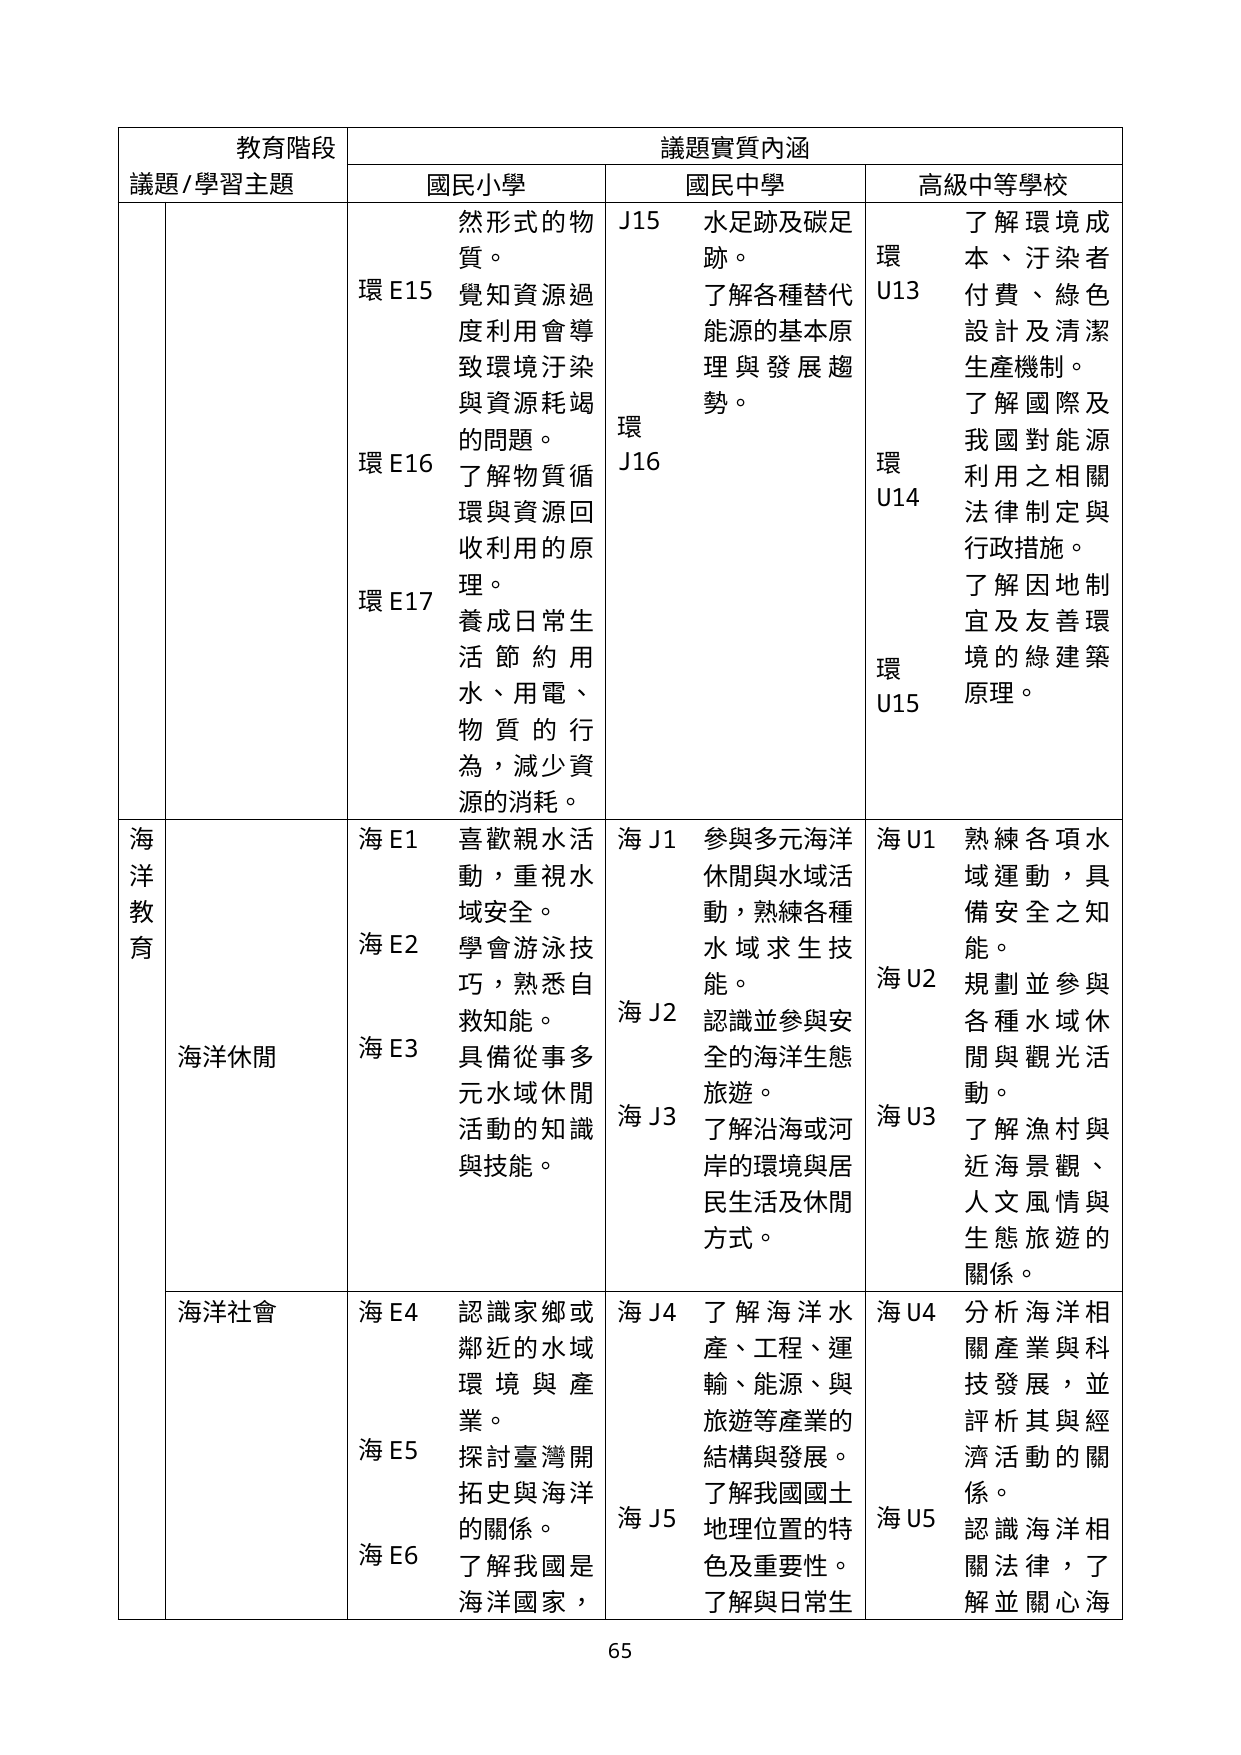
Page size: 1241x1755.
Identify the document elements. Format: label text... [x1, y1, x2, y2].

table_cell 熟練各項水域運動，具備安全之知能。 規劃並參與各種水域休閒與觀光活動。 了解漁村與近海景觀、人文風情與生態旅遊的關係。 [953, 820, 1122, 1291]
table_cell 水足跡及碳足跡。 了解各種替代能源的基本原理與發展趨勢。 [693, 203, 865, 819]
table_cell 海洋社會 [166, 1292, 347, 1618]
table_cell 然形式的物質。 覺知資源過度利用會導致環境汙染與資源耗竭的問題。 了解物質循環與資源回收利用的原理。 養成日常生活節約用水、用電、物質的行為，減少資源的消耗。 [447, 203, 605, 819]
table_cell 高級中等學校 [866, 165, 1122, 202]
table_cell 海U4 海U5 [866, 1292, 953, 1618]
table_cell [119, 203, 165, 819]
table_cell 喜歡親水活動，重視水域安全。 學會游泳技巧，熟悉自救知能。 具備從事多元水域休閒活動的知識與技能。 [447, 820, 605, 1291]
table_cell 海J4 海J5 [606, 1292, 692, 1618]
table_cell 海洋休閒 [166, 820, 347, 1291]
table_cell 參與多元海洋休閒與水域活動，熟練各種水域求生技能。 認識並參與安全的海洋生態旅遊。 了解沿海或河岸的環境與居民生活及休閒方式。 [693, 820, 865, 1291]
table_cell 了解環境成本、汙染者付費、綠色設計及清潔生產機制。 了解國際及我國對能源利用之相關法律制定與行政措施。 了解因地制宜及友善環境的綠建築原理。 [953, 203, 1122, 819]
table_cell 國民中學 [606, 165, 865, 202]
table_header 議題實質內涵 [348, 128, 1122, 164]
table_cell 環E15 環E16 環E17 [348, 203, 447, 819]
table_cell 環U13 環U14 環U15 [866, 203, 953, 819]
table_cell J15 環J16 [606, 203, 692, 819]
table_cell 分析海洋相關產業與科技發展，並評析其與經濟活動的關係。 認識海洋相關法律，了解並關心海 [953, 1292, 1122, 1618]
table_cell 認識家鄉或鄰近的水域環境與產業。 探討臺灣開拓史與海洋的關係。 了解我國是海洋國家， [447, 1292, 605, 1618]
table_cell 海J1 海J2 海J3 [606, 820, 692, 1291]
table_cell 海U1 海U2 海U3 [866, 820, 953, 1291]
table_cell 了解海洋水產、工程、運輸、能源、與旅遊等產業的結構與發展。 了解我國國土地理位置的特色及重要性。 了解與日常生 [693, 1292, 865, 1618]
table_header 教育階段 議題/學習主題 [119, 128, 347, 202]
table_cell 海E1 海E2 海E3 [348, 820, 447, 1291]
table_cell 海洋教育 [119, 820, 165, 1618]
table_cell 國民小學 [348, 165, 605, 202]
table_cell [166, 203, 347, 819]
table_cell 海E4 海E5 海E6 [348, 1292, 447, 1618]
